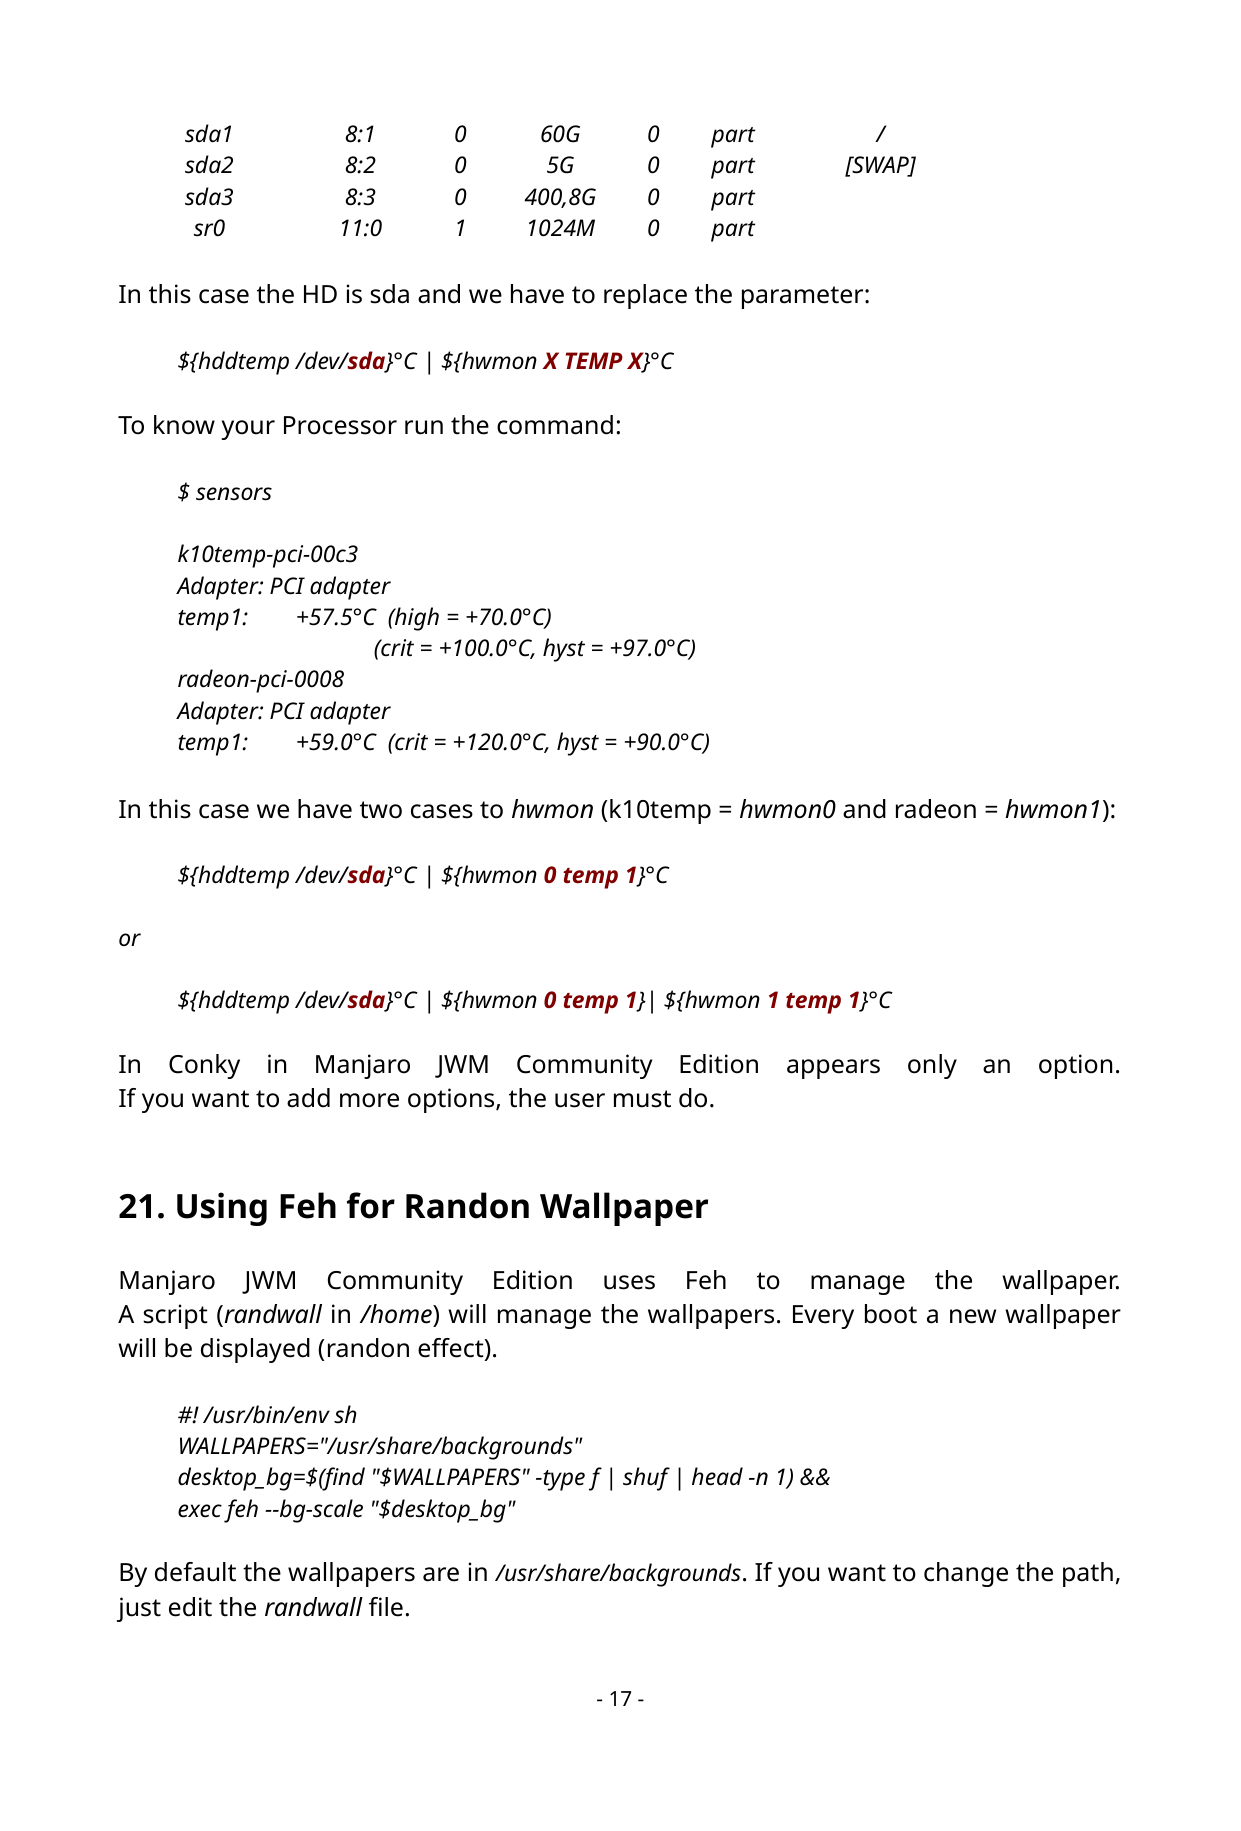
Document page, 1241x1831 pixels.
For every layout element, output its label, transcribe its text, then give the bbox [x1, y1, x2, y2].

text $ sensors [177, 476, 1122, 507]
table_cell part [683, 181, 783, 212]
text ${hddtemp /dev/sda}°C | ${hwmon 0 temp 1}| ${hwmon 1 temp 1}°C [177, 984, 1122, 1016]
text temp1: +59.0°C (crit = +120.0°C, hyst = +90.0°C) [177, 726, 1122, 757]
text By default the wallpapers are in /usr/share/backgrounds. If you want to change the path, just edit the randwall file. [118, 1555, 1122, 1623]
table_cell [783, 212, 978, 243]
table_cell 0 [624, 181, 683, 212]
text exec feh --bg-scale "$desktop_bg" [177, 1493, 1122, 1524]
subtitle 21. Using Feh for Randon Wallpaper [118, 1183, 1122, 1228]
text #! /usr/bin/env sh [177, 1399, 1122, 1430]
text radeon-pci-0008 [177, 663, 1122, 695]
table_cell 8:3 [297, 181, 423, 212]
text k10temp-pci-00c3 [177, 538, 1122, 570]
table_cell 0 [624, 149, 683, 181]
table_cell / [783, 118, 978, 149]
table_cell 60G [497, 118, 623, 149]
text ${hddtemp /dev/sda}°C | ${hwmon 0 temp 1}°C [177, 859, 1122, 891]
table_cell [783, 181, 978, 212]
table_cell sda2 [122, 149, 297, 181]
table_cell part [683, 212, 783, 243]
table_cell 0 [424, 181, 497, 212]
text To know your Processor run the command: [118, 408, 1122, 442]
text In this case the HD is sda and we have to replace the parameter: [118, 277, 1122, 311]
table_cell 0 [624, 212, 683, 243]
table_cell sda3 [122, 181, 297, 212]
text In Conky in Manjaro JWM Community Edition appears only an option. If you want to add more options, the user must do. [118, 1047, 1122, 1115]
table_cell 0 [624, 118, 683, 149]
text temp1: +57.5°C (high = +70.0°C) [177, 601, 1122, 632]
text ${hddtemp /dev/sda}°C | ${hwmon X TEMP X}°C [177, 345, 1122, 377]
table_cell sr0 [122, 212, 297, 243]
table_cell 1024M [497, 212, 623, 243]
text Adapter: PCI adapter [177, 570, 1122, 601]
text In this case we have two cases to hwmon (k10temp = hwmon0 and radeon = hwmon1): [118, 791, 1122, 825]
table_cell 8:2 [297, 149, 423, 181]
table_cell 5G [497, 149, 623, 181]
text (crit = +100.0°C, hyst = +97.0°C) [177, 632, 1122, 663]
text Manjaro JWM Community Edition uses Feh to manage the wallpaper. A script (randwall in /home) will manage the wallpapers. Every boot a new wallpaper will be displayed (randon effect). [118, 1263, 1122, 1365]
table_cell 1 [424, 212, 497, 243]
text or [118, 922, 1122, 953]
table_cell [SWAP] [783, 149, 978, 181]
text desktop_bg=$(find "$WALLPAPERS" -type f | shuf | head -n 1) && [177, 1461, 1122, 1493]
table_cell 11:0 [297, 212, 423, 243]
table_cell part [683, 118, 783, 149]
table_cell 8:1 [297, 118, 423, 149]
table_cell part [683, 149, 783, 181]
table_cell 0 [424, 118, 497, 149]
text Adapter: PCI adapter [177, 695, 1122, 726]
table_cell 0 [424, 149, 497, 181]
text WALLPAPERS="/usr/share/backgrounds" [177, 1430, 1122, 1461]
table_cell 400,8G [497, 181, 623, 212]
table_cell sda1 [122, 118, 297, 149]
